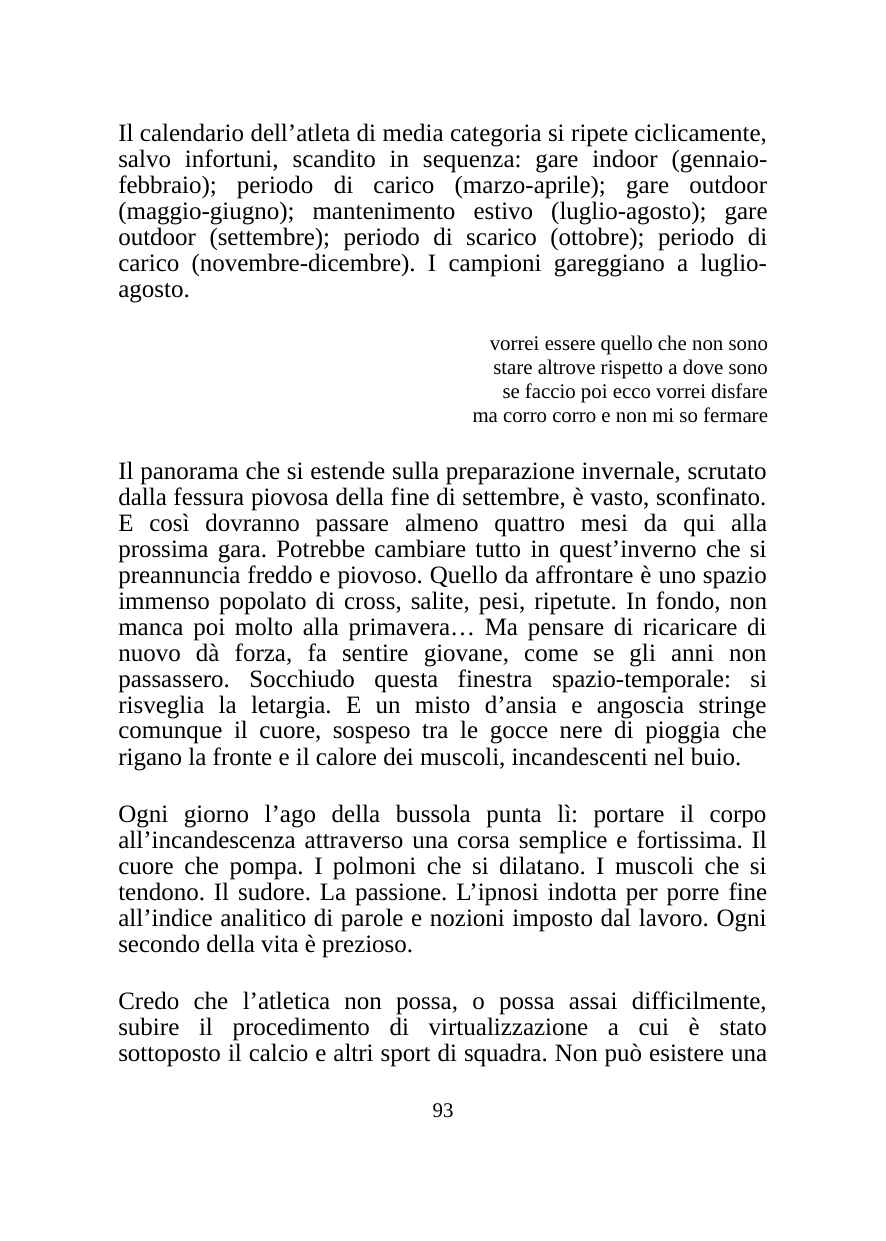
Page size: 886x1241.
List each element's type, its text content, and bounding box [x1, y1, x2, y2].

text se faccio poi ecco vorrei disfare [118, 379, 768, 403]
text Ogni giorno l’ago della bussola punta lì: portare il corpo all’incandescenza attraverso una corsa semplice e fortissima. Il cuore che pompa. I polmoni che si dilatano. I muscoli che si tendono. Il sudore. La passione. L’ipnosi indotta per porre fine all’indice analitico di parole e nozioni imposto dal lavoro. Ogni secondo della vita è prezioso. [118, 799, 768, 957]
text Credo che l’atletica non possa, o possa assai difficilmente, subire il procedimento di virtualizzazione a cui è stato sottoposto il calcio e altri sport di squadra. Non può esistere una [118, 986, 768, 1067]
text ma corro corro e non mi so fermare [118, 403, 768, 427]
text vorrei essere quello che non sono [118, 331, 768, 355]
text Il calendario dell’atleta di media categoria si ripete ciclicamente, salvo infortuni, scandito in sequenza: gare indoor (gennaio-febbraio); periodo di carico (marzo-aprile); gare outdoor (maggio-giugno); mantenimento estivo (luglio-agosto); gare outdoor (settembre); periodo di scarico (ottobre); periodo di carico (novembre-dicembre). I campioni gareggiano a luglio-agosto. [118, 118, 768, 302]
text Il panorama che si estende sulla preparazione invernale, scrutato dalla fessura piovosa della fine di settembre, è vasto, sconfinato. E così dovranno passare almeno quattro mesi da qui alla prossima gara. Potrebbe cambiare tutto in quest’inverno che si preannuncia freddo e piovoso. Quello da affrontare è uno spazio immenso popolato di cross, salite, pesi, ripetute. In fondo, non manca poi molto alla primavera… Ma pensare di ricaricare di nuovo dà forza, fa sentire giovane, come se gli anni non passassero. Socchiudo questa finestra spazio-temporale: si risveglia la letargia. E un misto d’ansia e angoscia stringe comunque il cuore, sospeso tra le gocce nere di pioggia che rigano la fronte e il calore dei muscoli, incandescenti nel buio. [118, 456, 768, 770]
text stare altrove rispetto a dove sono [118, 355, 768, 379]
